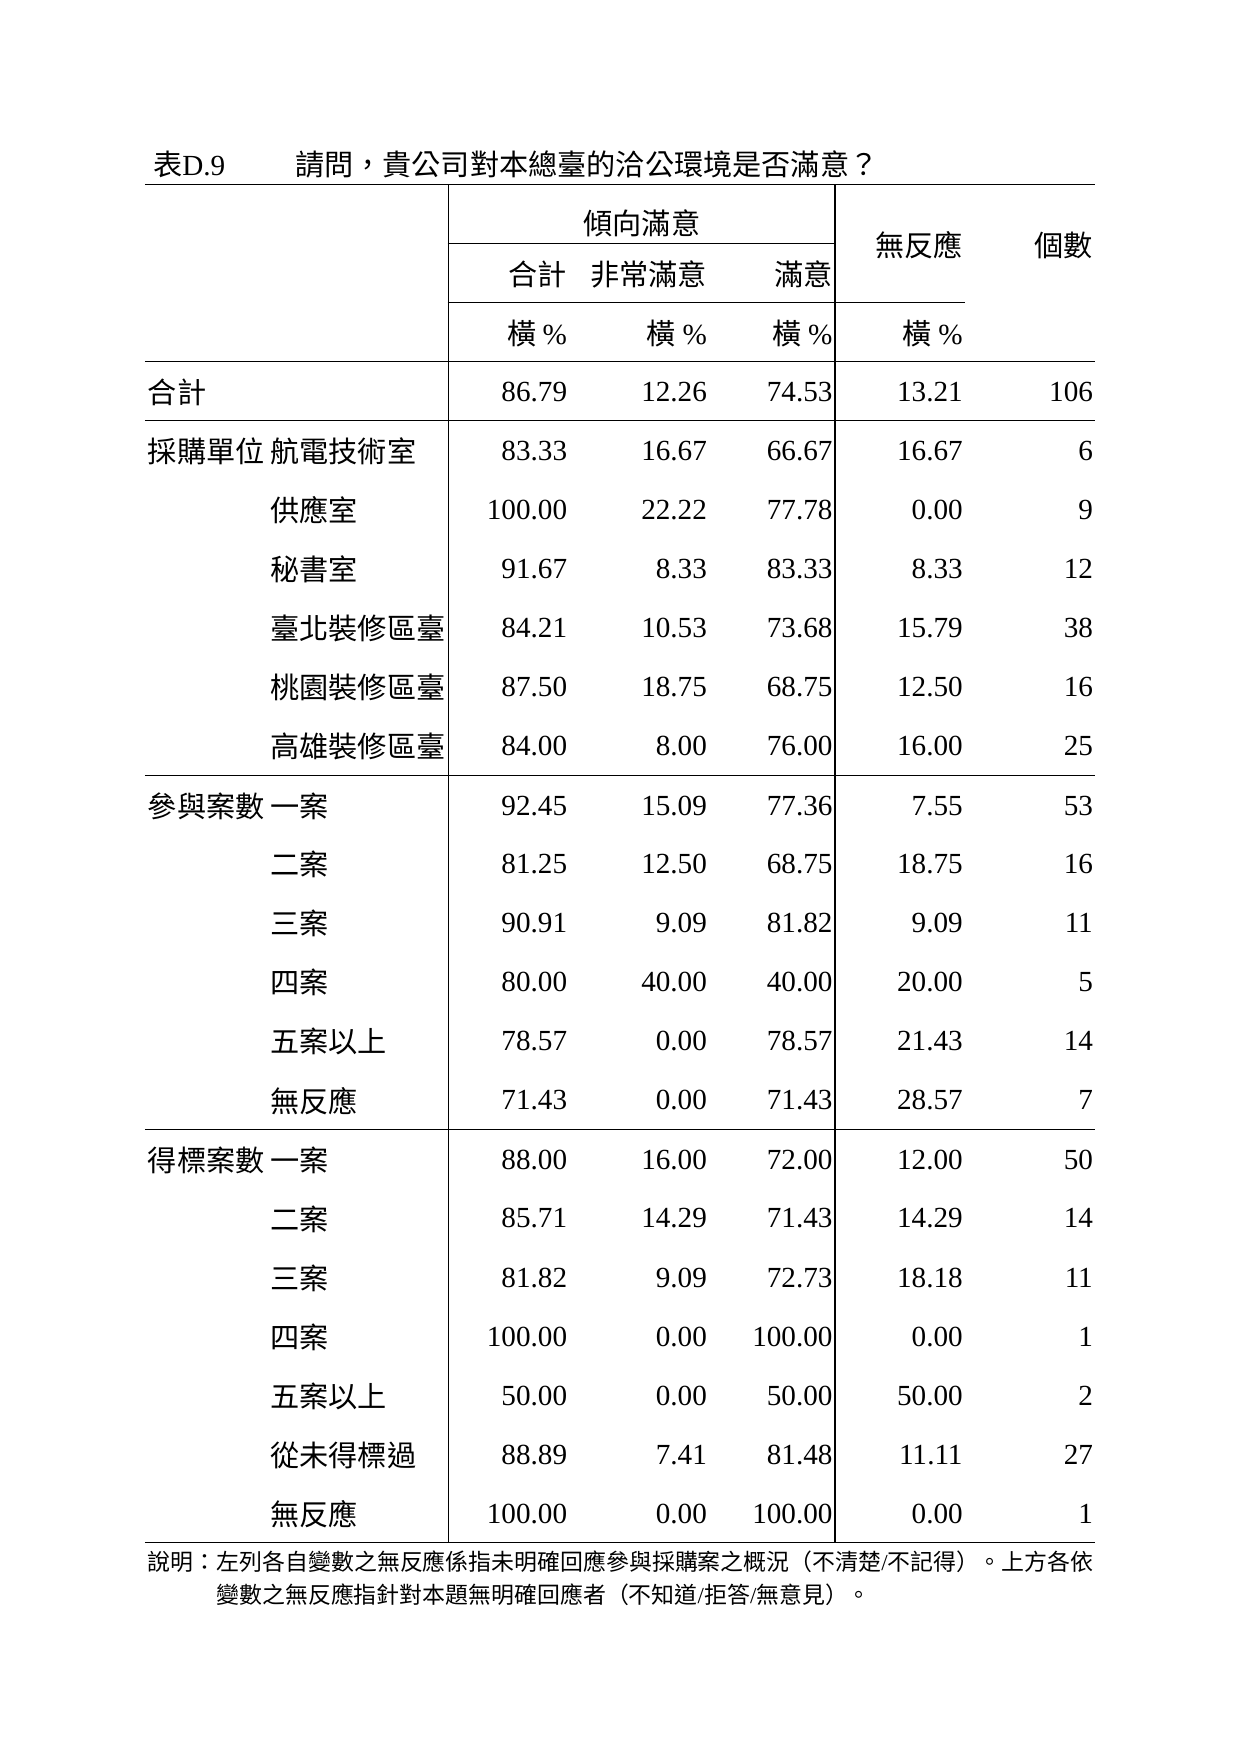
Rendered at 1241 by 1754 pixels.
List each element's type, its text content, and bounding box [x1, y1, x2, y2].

list 請問，貴公司對本總臺的洽公環境是否滿意？ [153, 142, 1092, 184]
table_cell 100.00 [449, 1483, 569, 1542]
table_cell 50.00 [449, 1365, 569, 1424]
table_cell 20.00 [836, 952, 965, 1011]
table_cell 供應室 [267, 479, 448, 538]
table_cell 88.89 [449, 1424, 569, 1483]
table_cell 77.36 [710, 776, 834, 833]
table_cell 50.00 [836, 1365, 965, 1424]
table_cell [145, 1483, 267, 1542]
table_cell 7.41 [570, 1424, 709, 1483]
table_cell 92.45 [449, 776, 569, 833]
table_cell 得標案數 [145, 1130, 267, 1188]
table_cell [145, 834, 267, 893]
table_cell 二案 [267, 834, 448, 893]
table_cell 71.43 [710, 1070, 834, 1129]
table_cell 72.73 [710, 1247, 834, 1306]
table_cell 三案 [267, 1247, 448, 1306]
table_cell 86.79 [449, 362, 569, 420]
table_cell 100.00 [710, 1306, 834, 1365]
table_cell 11 [965, 893, 1095, 952]
table_cell 五案以上 [267, 1011, 448, 1070]
table_cell 74.53 [710, 362, 834, 420]
table_cell 100.00 [449, 479, 569, 538]
table_cell 16 [965, 656, 1095, 715]
table_cell 無反應 [267, 1483, 448, 1542]
table_cell 橫 % [836, 303, 965, 361]
table_cell 0.00 [570, 1070, 709, 1129]
table_cell 2 [965, 1365, 1095, 1424]
table_cell 7 [965, 1070, 1095, 1129]
table_cell 0.00 [570, 1365, 709, 1424]
table_cell [145, 1424, 267, 1483]
table_cell [145, 538, 267, 597]
table_cell 0.00 [836, 479, 965, 538]
table_cell 28.57 [836, 1070, 965, 1129]
table_cell 0.00 [570, 1483, 709, 1542]
table_cell 16.67 [836, 421, 965, 479]
table_cell 15.79 [836, 597, 965, 656]
text 說明：左列各自變數之無反應係指未明確回應參與採購案之概況（不清楚/不記得）。上方各依變數之無反應指針對本題無明確回應者（不知道/拒答/無意見）。 [148, 1543, 1092, 1610]
table_cell 16.67 [570, 421, 709, 479]
table_cell [267, 362, 448, 420]
table_cell 50 [965, 1130, 1095, 1188]
table_cell 三案 [267, 893, 448, 952]
table_cell 9.09 [570, 1247, 709, 1306]
table_cell 8.00 [570, 715, 709, 774]
table_cell [145, 656, 267, 715]
table_cell 38 [965, 597, 1095, 656]
table_cell 14.29 [836, 1188, 965, 1247]
table_cell [145, 597, 267, 656]
table_cell 66.67 [710, 421, 834, 479]
table_cell 採購單位 [145, 421, 267, 479]
table_cell 臺北裝修區臺 [267, 597, 448, 656]
table_cell 12.50 [570, 834, 709, 893]
table_cell 秘書室 [267, 538, 448, 597]
table_cell 40.00 [570, 952, 709, 1011]
table_cell 合計 [145, 362, 267, 420]
table_cell [145, 1365, 267, 1424]
table_cell 78.57 [710, 1011, 834, 1070]
table_cell 91.67 [449, 538, 569, 597]
table_cell 無反應 [267, 1070, 448, 1129]
table_cell 非常滿意 [570, 244, 709, 302]
table_cell 71.43 [710, 1188, 834, 1247]
table_cell [145, 1070, 267, 1129]
table_cell 68.75 [710, 834, 834, 893]
table_cell 13.21 [836, 362, 965, 420]
table_cell 6 [965, 421, 1095, 479]
table_cell 73.68 [710, 597, 834, 656]
table_cell 5 [965, 952, 1095, 1011]
table_cell 81.82 [710, 893, 834, 952]
table_cell 68.75 [710, 656, 834, 715]
table_cell 合計 [449, 244, 569, 302]
table_cell [145, 893, 267, 952]
table_cell 21.43 [836, 1011, 965, 1070]
table_cell [145, 479, 267, 538]
table_cell 14 [965, 1188, 1095, 1247]
table_cell 參與案數 [145, 776, 267, 833]
table_cell 0.00 [836, 1306, 965, 1365]
table_cell [145, 1306, 267, 1365]
table_cell 四案 [267, 952, 448, 1011]
table_cell 橫 % [570, 303, 709, 361]
table_cell 15.09 [570, 776, 709, 833]
table_cell 二案 [267, 1188, 448, 1247]
table_cell 81.82 [449, 1247, 569, 1306]
table_cell 9.09 [570, 893, 709, 952]
table_cell 11.11 [836, 1424, 965, 1483]
table_cell 10.53 [570, 597, 709, 656]
table_cell 12 [965, 538, 1095, 597]
table_cell 1 [965, 1483, 1095, 1542]
table_cell 90.91 [449, 893, 569, 952]
table_cell 84.21 [449, 597, 569, 656]
table_cell 8.33 [570, 538, 709, 597]
table_cell 18.75 [836, 834, 965, 893]
table_cell 四案 [267, 1306, 448, 1365]
table_cell 五案以上 [267, 1365, 448, 1424]
table_cell 11 [965, 1247, 1095, 1306]
table_header [145, 185, 448, 361]
table_cell 一案 [267, 1130, 448, 1188]
table_cell 橫 % [710, 303, 834, 361]
table_cell 71.43 [449, 1070, 569, 1129]
table_cell 106 [965, 362, 1095, 420]
table_cell 88.00 [449, 1130, 569, 1188]
table_cell [145, 952, 267, 1011]
table_cell 83.33 [449, 421, 569, 479]
table_cell 81.48 [710, 1424, 834, 1483]
table_cell 14.29 [570, 1188, 709, 1247]
table_cell 50.00 [710, 1365, 834, 1424]
table_cell [145, 715, 267, 774]
table_cell 16 [965, 834, 1095, 893]
table_cell 18.18 [836, 1247, 965, 1306]
table_cell 27 [965, 1424, 1095, 1483]
table_cell 16.00 [570, 1130, 709, 1188]
table_cell 22.22 [570, 479, 709, 538]
table_cell [145, 1011, 267, 1070]
table_cell 83.33 [710, 538, 834, 597]
table_cell 12.00 [836, 1130, 965, 1188]
table_cell [145, 1247, 267, 1306]
table_cell 航電技術室 [267, 421, 448, 479]
table_cell 76.00 [710, 715, 834, 774]
table_cell 橫 % [449, 303, 569, 361]
table_cell 78.57 [449, 1011, 569, 1070]
table_cell 16.00 [836, 715, 965, 774]
table_cell 從未得標過 [267, 1424, 448, 1483]
table_cell 40.00 [710, 952, 834, 1011]
table_cell 85.71 [449, 1188, 569, 1247]
table_cell 滿意 [710, 244, 834, 302]
table_cell 0.00 [570, 1306, 709, 1365]
table_cell 一案 [267, 776, 448, 833]
table_cell 7.55 [836, 776, 965, 833]
table_cell 77.78 [710, 479, 834, 538]
table_cell 100.00 [449, 1306, 569, 1365]
table_cell 14 [965, 1011, 1095, 1070]
table_cell 53 [965, 776, 1095, 833]
table_cell 高雄裝修區臺 [267, 715, 448, 774]
table_cell 0.00 [570, 1011, 709, 1070]
table_cell 9 [965, 479, 1095, 538]
table_cell 9.09 [836, 893, 965, 952]
table_cell 18.75 [570, 656, 709, 715]
table_header 個數 [965, 185, 1095, 302]
table_cell 25 [965, 715, 1095, 774]
table_cell 12.26 [570, 362, 709, 420]
table_cell 0.00 [836, 1483, 965, 1542]
table_cell 100.00 [710, 1483, 834, 1542]
table_cell 8.33 [836, 538, 965, 597]
table_cell 12.50 [836, 656, 965, 715]
table_cell 84.00 [449, 715, 569, 774]
table_cell 87.50 [449, 656, 569, 715]
table_header 傾向滿意 [449, 185, 834, 243]
table_header 無反應 [836, 185, 965, 302]
table_cell [965, 302, 1095, 361]
table_cell 72.00 [710, 1130, 834, 1188]
table_cell 1 [965, 1306, 1095, 1365]
table_cell 桃園裝修區臺 [267, 656, 448, 715]
table_cell [145, 1188, 267, 1247]
table_cell 81.25 [449, 834, 569, 893]
table_cell 80.00 [449, 952, 569, 1011]
